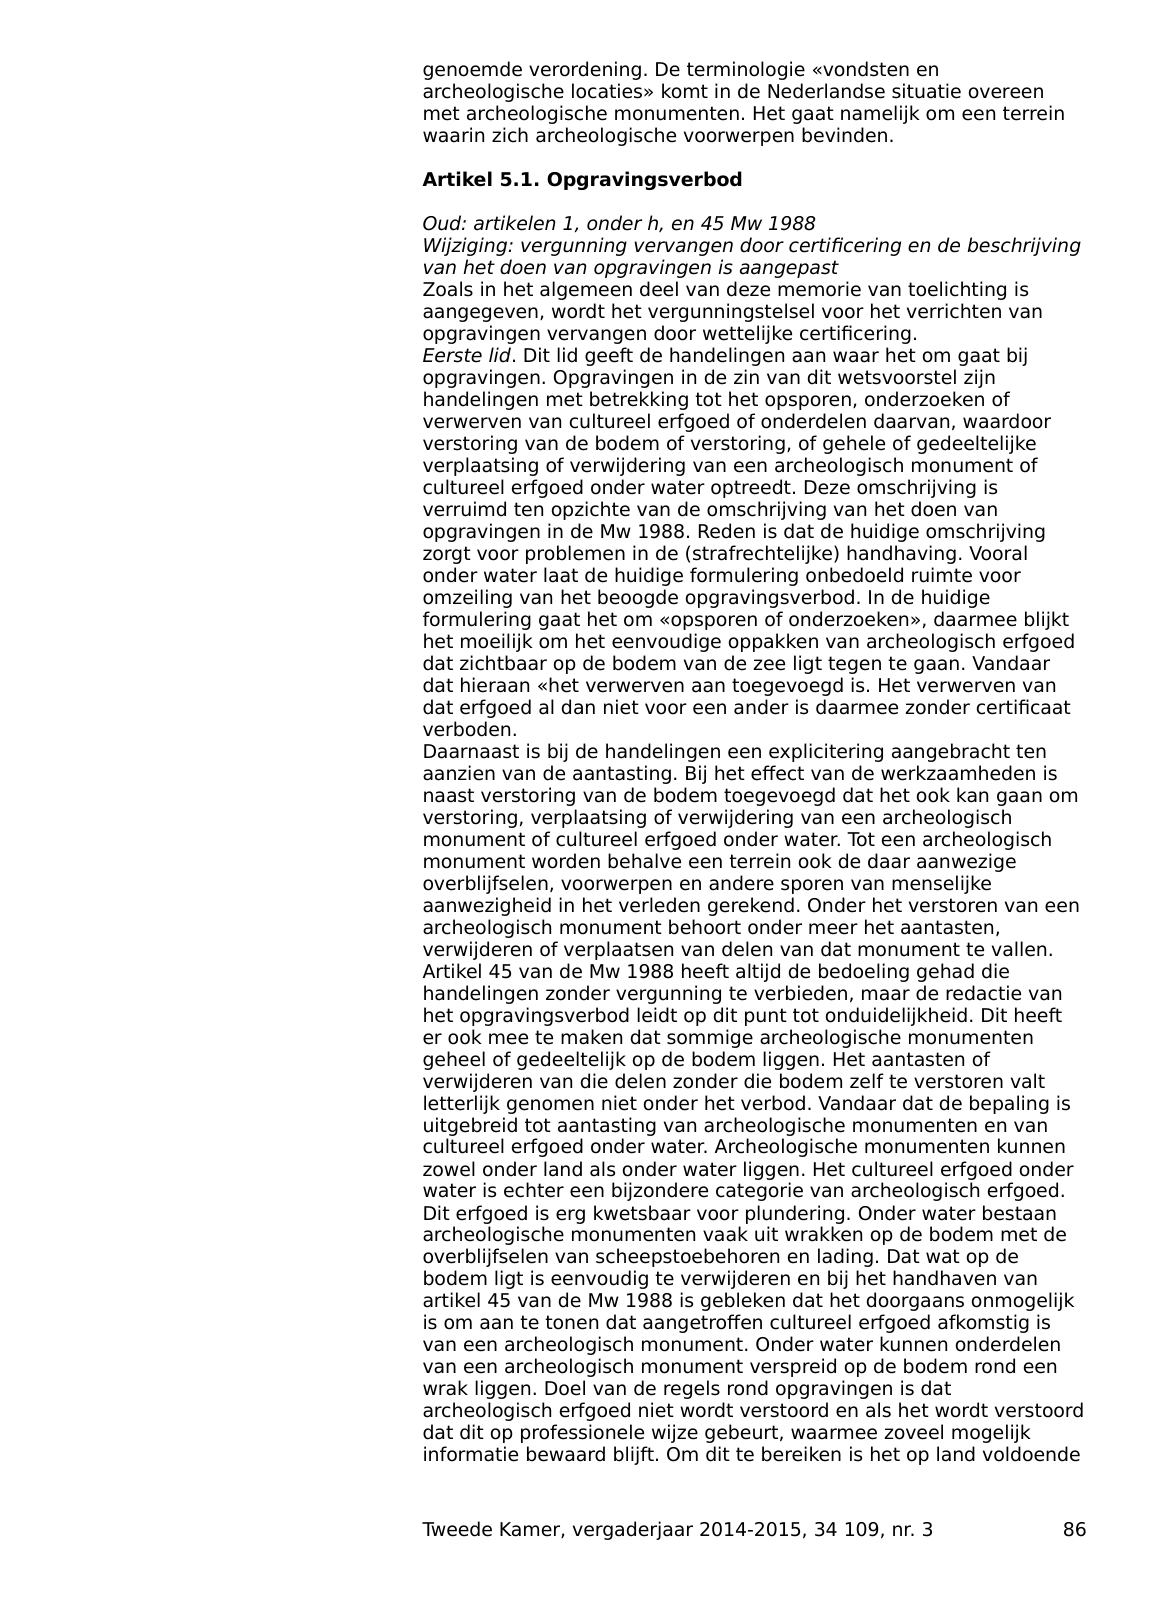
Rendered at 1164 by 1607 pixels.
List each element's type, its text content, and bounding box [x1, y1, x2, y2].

text Zoals in het algemeen deel van deze memorie van toelichting is aangegeven, wordt het vergunningstelsel voor het verrichten van opgravingen vervangen door wettelijke certificering. [422, 279, 1087, 345]
subtitle Artikel 5.1. Opgravingsverbod [422, 169, 1087, 191]
text Eerste lid. Dit lid geeft de handelingen aan waar het om gaat bij opgravingen. Opgravingen in de zin van dit wetsvoorstel zijn handelingen met betrekking tot het opsporen, onderzoeken of verwerven van cultureel erfgoed of onderdelen daarvan, waardoor verstoring van de bodem of verstoring, of gehele of gedeeltelijke verplaatsing of verwijdering van een archeologisch monument of cultureel erfgoed onder water optreedt. Deze omschrijving is verruimd ten opzichte van de omschrijving van het doen van opgravingen in de Mw 1988. Reden is dat de huidige omschrijving zorgt voor problemen in de (strafrechtelijke) handhaving. Vooral onder water laat de huidige formulering onbedoeld ruimte voor omzeiling van het beoogde opgravingsverbod. In de huidige formulering gaat het om «opsporen of onderzoeken», daarmee blijkt het moeilijk om het eenvoudige oppakken van archeologisch erfgoed dat zichtbaar op de bodem van de zee ligt tegen te gaan. Vandaar dat hieraan «het verwerven aan toegevoegd is. Het verwerven van dat erfgoed al dan niet voor een ander is daarmee zonder certificaat verboden. [422, 345, 1087, 741]
text Wijziging: vergunning vervangen door certificering en de beschrijving van het doen van opgravingen is aangepast [422, 235, 1087, 279]
text Oud: artikelen 1, onder h, en 45 Mw 1988 [422, 213, 1087, 235]
text genoemde verordening. De terminologie «vondsten en archeologische locaties» komt in de Nederlandse situatie overeen met archeologische monumenten. Het gaat namelijk om een terrein waarin zich archeologische voorwerpen bevinden. [422, 59, 1087, 147]
text Daarnaast is bij de handelingen een explicitering aangebracht ten aanzien van de aantasting. Bij het effect van de werkzaamheden is naast verstoring van de bodem toegevoegd dat het ook kan gaan om verstoring, verplaatsing of verwijdering van een archeologisch monument of cultureel erfgoed onder water. Tot een archeologisch monument worden behalve een terrein ook de daar aanwezige overblijfselen, voorwerpen en andere sporen van menselijke aanwezigheid in het verleden gerekend. Onder het verstoren van een archeologisch monument behoort onder meer het aantasten, verwijderen of verplaatsen van delen van dat monument te vallen. Artikel 45 van de Mw 1988 heeft altijd de bedoeling gehad die handelingen zonder vergunning te verbieden, maar de redactie van het opgravingsverbod leidt op dit punt tot onduidelijkheid. Dit heeft er ook mee te maken dat sommige archeologische monumenten geheel of gedeeltelijk op de bodem liggen. Het aantasten of verwijderen van die delen zonder die bodem zelf te verstoren valt letterlijk genomen niet onder het verbod. Vandaar dat de bepaling is uitgebreid tot aantasting van archeologische monumenten en van cultureel erfgoed onder water. Archeologische monumenten kunnen zowel onder land als onder water liggen. Het cultureel erfgoed onder water is echter een bijzondere categorie van archeologisch erfgoed. Dit erfgoed is erg kwetsbaar voor plundering. Onder water bestaan archeologische monumenten vaak uit wrakken op de bodem met de overblijfselen van scheepstoebehoren en lading. Dat wat op de bodem ligt is eenvoudig te verwijderen en bij het handhaven van artikel 45 van de Mw 1988 is gebleken dat het doorgaans onmogelijk is om aan te tonen dat aangetroffen cultureel erfgoed afkomstig is van een archeologisch monument. Onder water kunnen onderdelen van een archeologisch monument verspreid op de bodem rond een wrak liggen. Doel van de regels rond opgravingen is dat archeologisch erfgoed niet wordt verstoord en als het wordt verstoord dat dit op professionele wijze gebeurt, waarmee zoveel mogelijk informatie bewaard blijft. Om dit te bereiken is het op land voldoende [422, 741, 1087, 1466]
